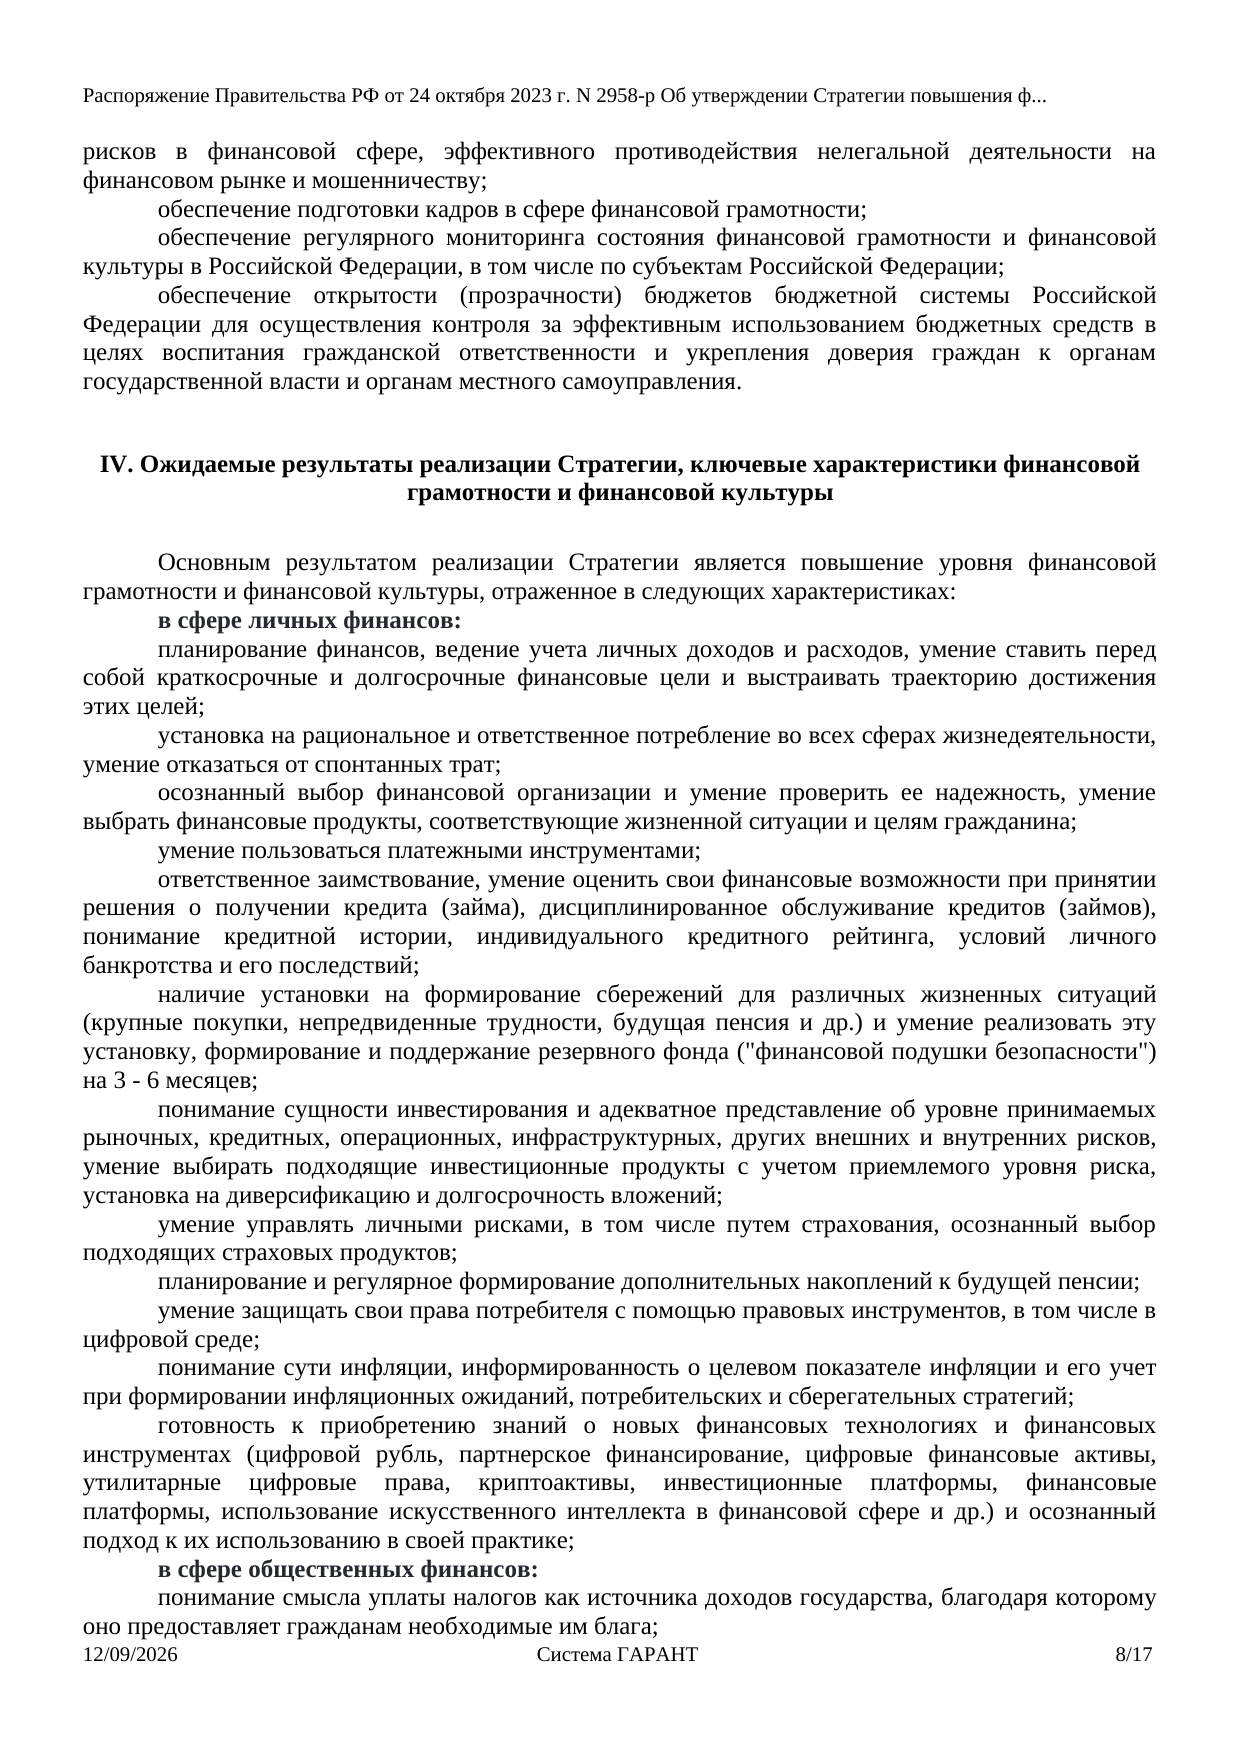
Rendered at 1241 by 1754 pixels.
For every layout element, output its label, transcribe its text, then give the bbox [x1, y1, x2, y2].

text понимание сути инфляции, информированность о целевом показателе инфляции и его учет при формировании инфляционных ожиданий, потребительских и сберегательных стратегий; [83, 1352, 1157, 1410]
text осознанный выбор финансовой организации и умение проверить ее надежность, умение выбрать финансовые продукты, соответствующие жизненной ситуации и целям гражданина; [83, 777, 1157, 835]
text обеспечение подготовки кадров в сфере финансовой грамотности; [83, 194, 1157, 222]
text рисков в финансовой сфере, эффективного противодействия нелегальной деятельности на финансовом рынке и мошенничеству; [83, 136, 1157, 194]
text готовность к приобретению знаний о новых финансовых технологиях и финансовых инструментах (цифровой рубль, партнерское финансирование, цифровые финансовые активы, утилитарные цифровые права, криптоактивы, инвестиционные платформы, финансовые платформы, использование искусственного интеллекта в финансовой сфере и др.) и осознанный подход к их использованию в своей практике; [83, 1410, 1157, 1554]
text понимание сущности инвестирования и адекватное представление об уровне принимаемых рыночных, кредитных, операционных, инфраструктурных, других внешних и внутренних рисков, умение выбирать подходящие инвестиционные продукты с учетом приемлемого уровня риска, установка на диверсификацию и долгосрочность вложений; [83, 1094, 1157, 1209]
text планирование финансов, ведение учета личных доходов и расходов, умение ставить перед собой краткосрочные и долгосрочные финансовые цели и выстраивать траекторию достижения этих целей; [83, 634, 1157, 720]
text в сфере общественных финансов: [83, 1554, 1157, 1582]
text в сфере личных финансов: [83, 605, 1157, 634]
text ответственное заимствование, умение оценить свои финансовые возможности при принятии решения о получении кредита (займа), дисциплинированное обслуживание кредитов (займов), понимание кредитной истории, индивидуального кредитного рейтинга, условий личного банкротства и его последствий; [83, 864, 1157, 979]
text умение пользоваться платежными инструментами; [83, 835, 1157, 864]
text обеспечение открытости (прозрачности) бюджетов бюджетной системы Российской Федерации для осуществления контроля за эффективным использованием бюджетных средств в целях воспитания гражданской ответственности и укрепления доверия граждан к органам государственной власти и органам местного самоуправления. [83, 280, 1157, 395]
text наличие установки на формирование сбережений для различных жизненных ситуаций (крупные покупки, непредвиденные трудности, будущая пенсия и др.) и умение реализовать эту установку, формирование и поддержание резервного фонда ("финансовой подушки безопасности") на 3 - 6 месяцев; [83, 979, 1157, 1094]
text понимание смысла уплаты налогов как источника доходов государства, благодаря которому оно предоставляет гражданам необходимые им блага; [83, 1582, 1157, 1640]
text Основным результатом реализации Стратегии является повышение уровня финансовой грамотности и финансовой культуры, отраженное в следующих характеристиках: [83, 547, 1157, 605]
text умение управлять личными рисками, в том числе путем страхования, осознанный выбор подходящих страховых продуктов; [83, 1209, 1157, 1266]
text установка на рациональное и ответственное потребление во всех сферах жизнедеятельности, умение отказаться от спонтанных трат; [83, 720, 1157, 777]
text планирование и регулярное формирование дополнительных накоплений к будущей пенсии; [83, 1266, 1157, 1295]
text обеспечение регулярного мониторинга состояния финансовой грамотности и финансовой культуры в Российской Федерации, в том числе по субъектам Российской Федерации; [83, 222, 1157, 280]
subtitle IV. Ожидаемые результаты реализации Стратегии, ключевые характеристики финансовой грамотности и финансовой культуры [83, 449, 1157, 506]
text умение защищать свои права потребителя с помощью правовых инструментов, в том числе в цифровой среде; [83, 1295, 1157, 1352]
